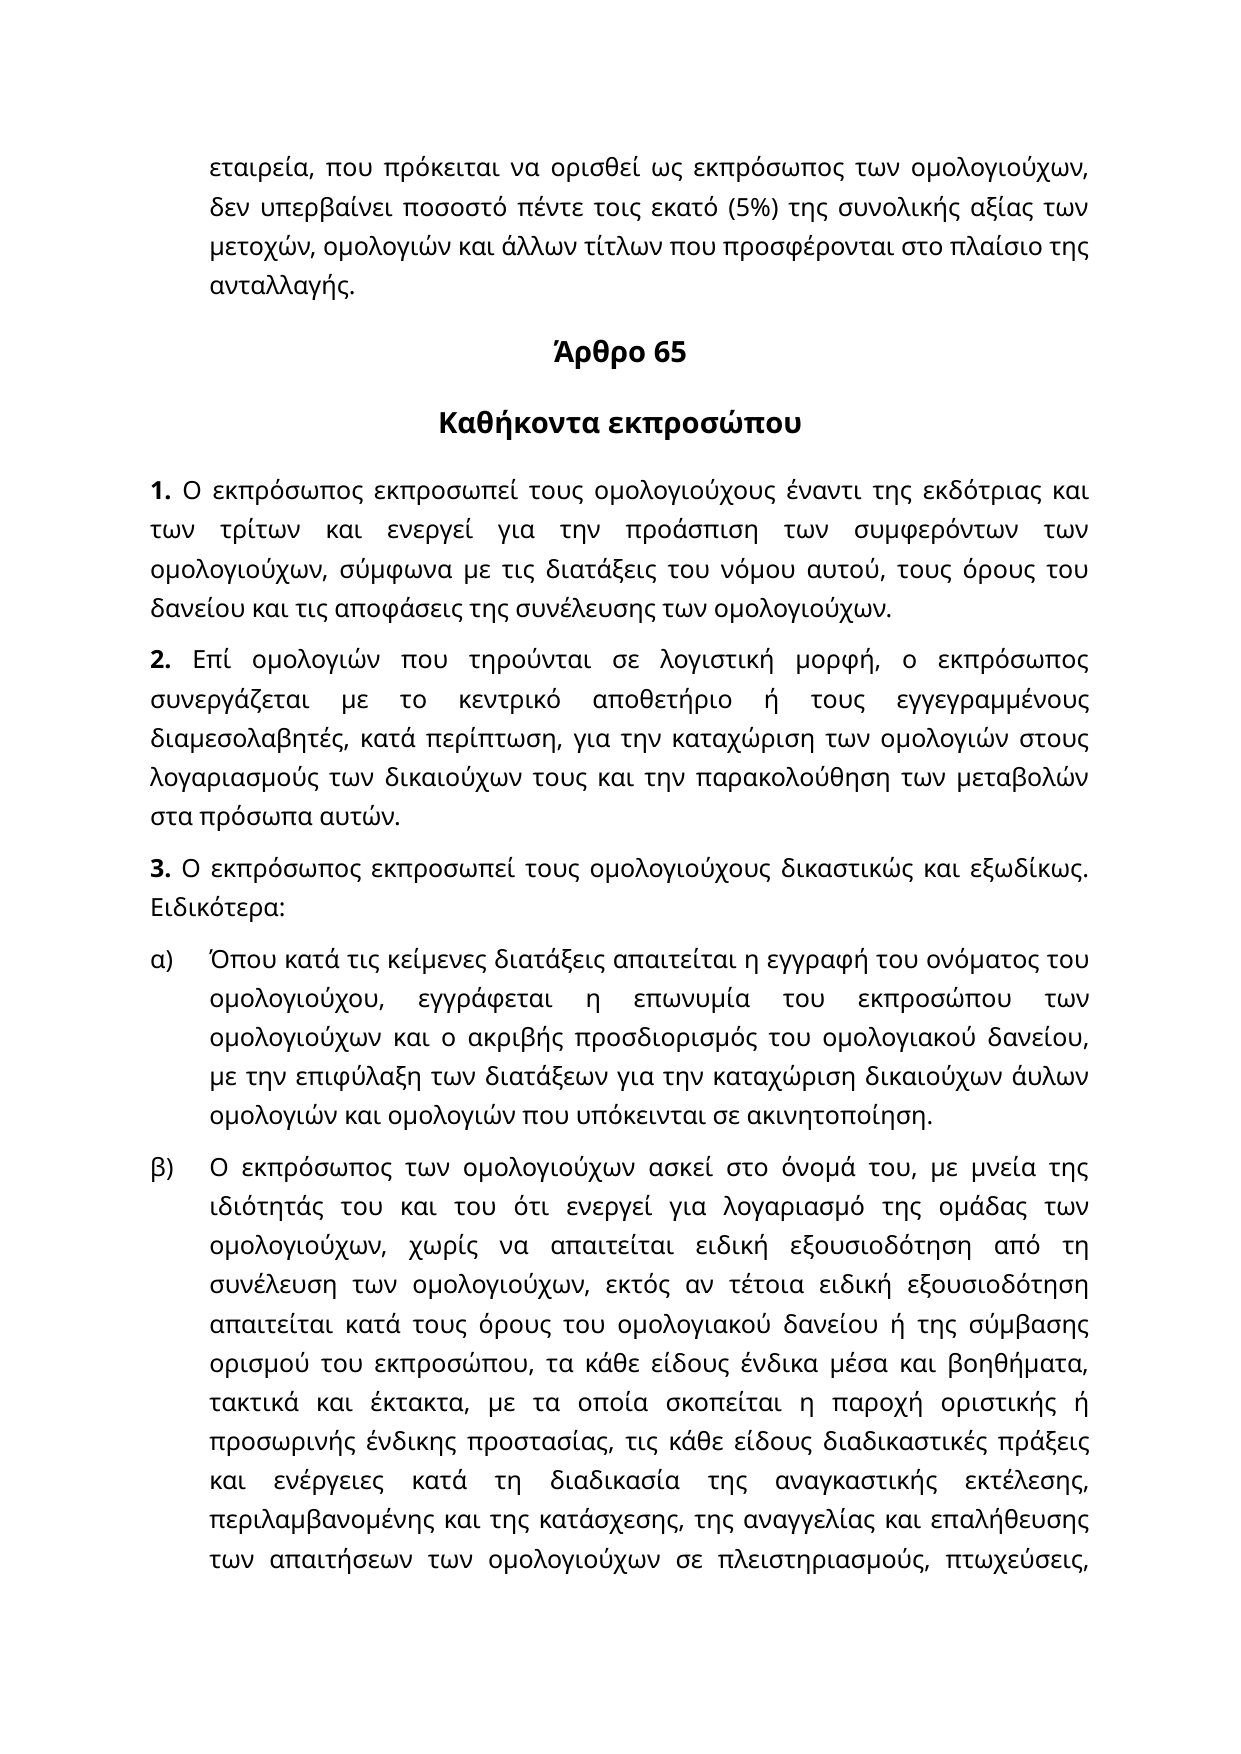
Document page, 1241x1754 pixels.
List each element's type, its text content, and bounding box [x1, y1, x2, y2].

text 1. Ο εκπρόσωπος εκπροσωπεί τους ομολογιούχους έναντι της εκδότριας και των τρίτων και ενεργεί για την προάσπιση των συμφερόντων των ομολογιούχων, σύμφωνα με τις διατάξεις του νόμου αυτού, τους όρους του δανείου και τις αποφάσεις της συνέλευσης των ομολογιούχων. [150, 473, 1090, 624]
subtitle Άρθρο 65 [150, 332, 1090, 371]
text 3. Ο εκπρόσωπος εκπροσωπεί τους ομολογιούχους δικαστικώς και εξωδίκως. Ειδικότερα: [150, 850, 1090, 924]
text 2. Επί ομολογιών που τηρούνται σε λογιστική μορφή, ο εκπρόσωπος συνεργάζεται με το κεντρικό αποθετήριο ή τους εγγεγραμμένους διαμεσολαβητές, κατά περίπτωση, για την καταχώριση των ομολογιών στους λογαριασμούς των δικαιούχων τους και την παρακολούθηση των μεταβολών στα πρόσωπα αυτών. [150, 642, 1090, 833]
list α) Όπου κατά τις κείμενες διατάξεις απαιτείται η εγγραφή του ονόματος του ομολογιούχου, εγγράφεται η επωνυμία του εκπροσώπου των ομολογιούχων και ο ακριβής προσδιορισμός του ομολογιακού δανείου, με την επιφύλαξη των διατάξεων για την καταχώριση δικαιούχων άυλων ομολογιών και ομολογιών που υπόκεινται σε ακινητοποίηση. [150, 941, 1090, 1132]
list β) Ο εκπρόσωπος των ομολογιούχων ασκεί στο όνομά του, με μνεία της ιδιότητάς του και του ότι ενεργεί για λογαριασμό της ομάδας των ομολογιούχων, χωρίς να απαιτείται ειδική εξουσιοδότηση από τη συνέλευση των ομολογιούχων, εκτός αν τέτοια ειδική εξουσιοδότηση απαιτείται κατά τους όρους του ομολογιακού δανείου ή της σύμβασης ορισμού του εκπροσώπου, τα κάθε είδους ένδικα μέσα και βοηθήματα, τακτικά και έκτακτα, με τα οποία σκοπείται η παροχή οριστικής ή προσωρινής ένδικης προστασίας, τις κάθε είδους διαδικαστικές πράξεις και ενέργειες κατά τη διαδικασία της αναγκαστικής εκτέλεσης, περιλαμβανομένης και της κατάσχεσης, της αναγγελίας και επαλήθευσης των απαιτήσεων των ομολογιούχων σε πλειστηριασμούς, πτωχεύσεις, [150, 1149, 1090, 1575]
list εταιρεία, που πρόκειται να ορισθεί ως εκπpόσωπος των ομολογιούχων, δεν υπερβαίνει ποσοστό πέντε τοις εκατό (5%) της συνολικής αξίας των μετοχών, ομολογιών και άλλων τίτλων που προσφέρονται στο πλαίσιο της ανταλλαγής. [150, 150, 1090, 302]
subtitle Καθήκοντα εκπροσώπου [150, 402, 1090, 442]
